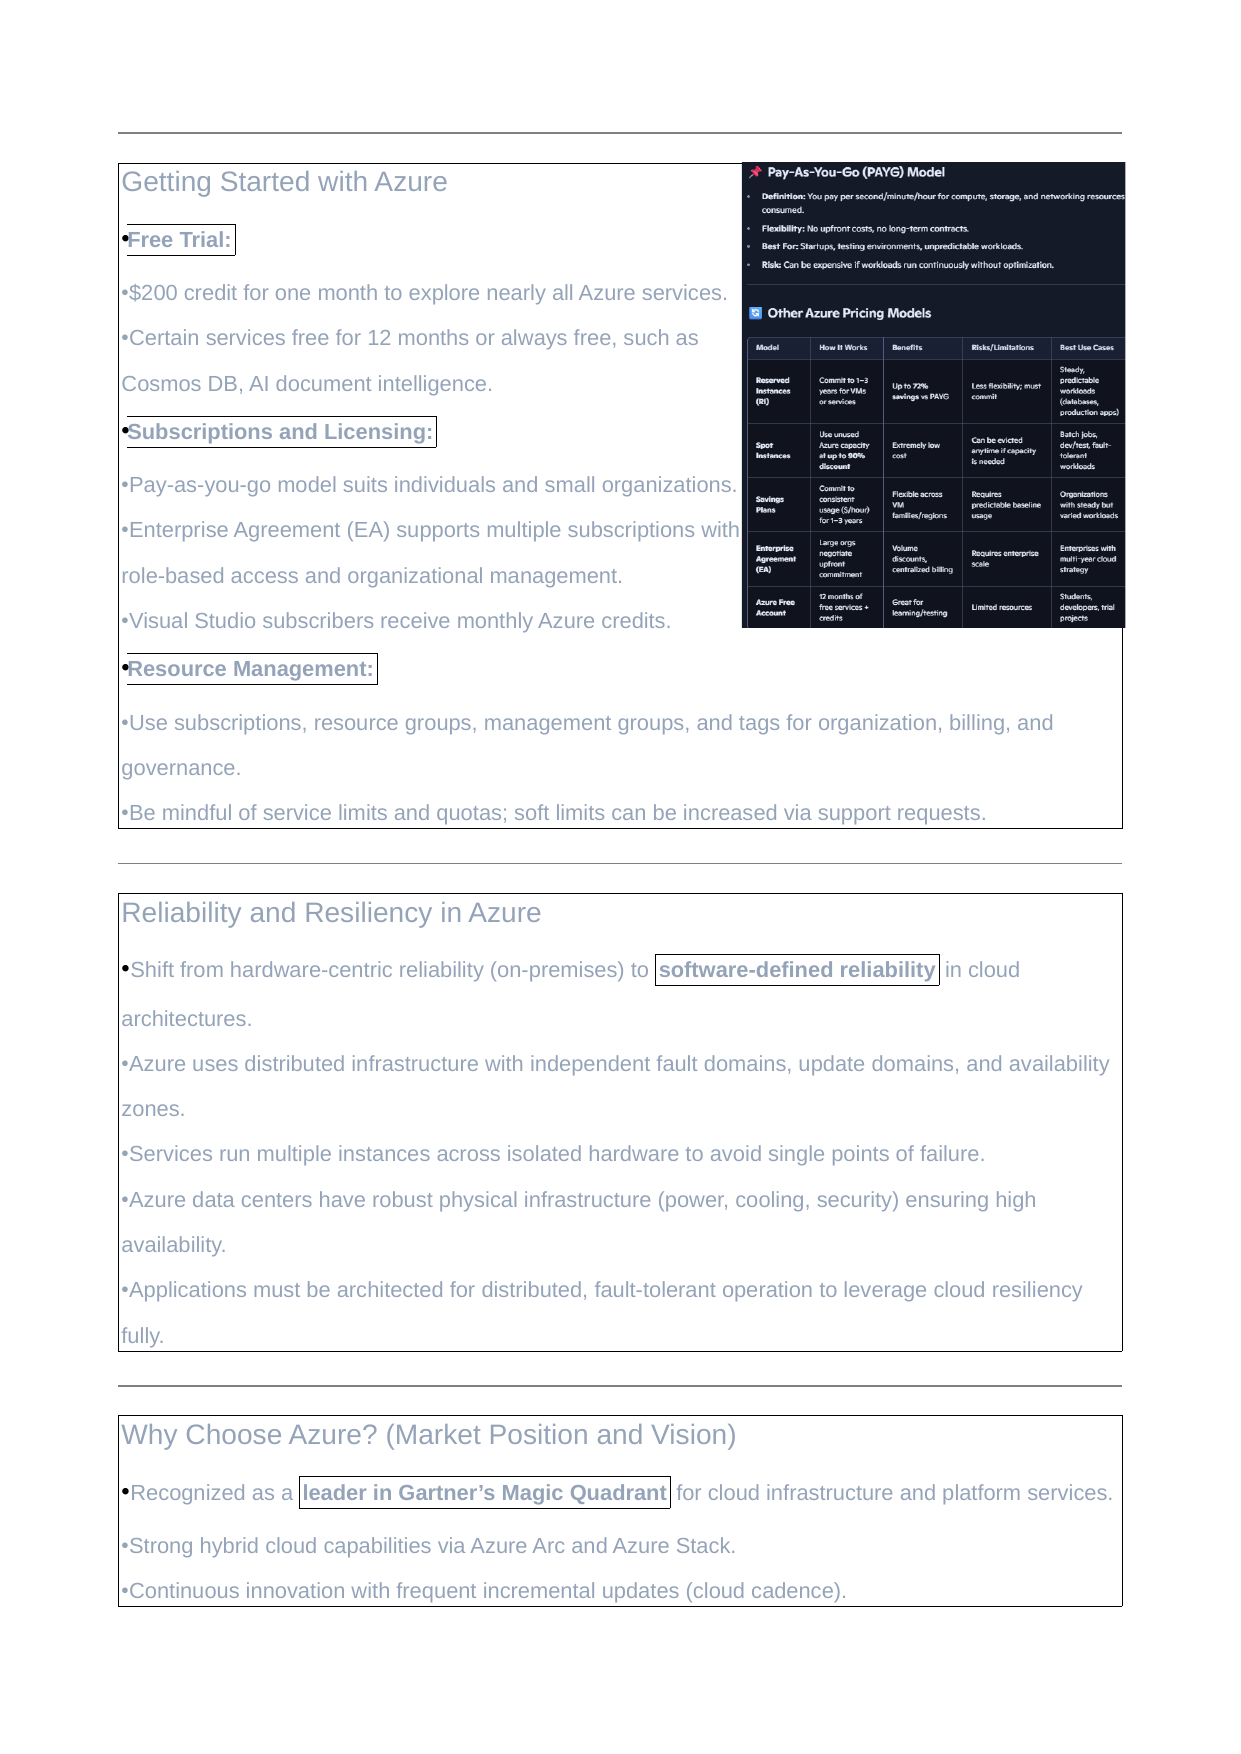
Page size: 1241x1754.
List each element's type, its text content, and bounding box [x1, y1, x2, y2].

subtitle Getting Started with Azure [119, 164, 741, 198]
list Recognized as a leader in Gartner’s Magic Quadrant for cloud infrastructure and platform services. [119, 1473, 1122, 1508]
list Continuous innovation with frequent incremental updates (cloud cadence). [119, 1575, 1122, 1606]
list Services run multiple instances across isolated hardware to avoid single points of failure. [119, 1138, 1122, 1167]
list Strong hybrid cloud capabilities via Azure Arc and Azure Stack. [119, 1530, 1122, 1558]
list Use subscriptions, resource groups, management groups, and tags for organization, billing, and governance. [119, 707, 1122, 780]
list Resource Management: [119, 650, 1122, 684]
list Free Trial: [119, 221, 741, 255]
list Pay-as-you-go model suits individuals and small organizations. [119, 469, 741, 497]
list Be mindful of service limits and quotas; soft limits can be increased via support requests. [119, 797, 1122, 828]
list Azure uses distributed infrastructure with independent fault domains, update domains, and availability zones. [119, 1048, 1122, 1121]
picture [741, 162, 1126, 628]
list Shift from hardware-centric reliability (on-premises) to software-defined reliability in cloud architectures. [119, 951, 1122, 1031]
list $200 credit for one month to explore nearly all Azure services. [119, 277, 741, 305]
list Enterprise Agreement (EA) supports multiple subscriptions with role-based access and organizational management. [119, 514, 741, 588]
subtitle Reliability and Resiliency in Azure [119, 894, 1122, 928]
list Subscriptions and Licensing: [119, 413, 741, 447]
list Azure data centers have robust physical infrastructure (power, cooling, security) ensuring high availability. [119, 1184, 1122, 1257]
subtitle Why Choose Azure? (Market Position and Vision) [119, 1416, 1122, 1451]
list Visual Studio subscribers receive monthly Azure credits. [119, 605, 1122, 633]
list Certain services free for 12 months or always free, such as Cosmos DB, AI document intelligence. [119, 322, 741, 396]
list Applications must be architected for distributed, fault-tolerant operation to leverage cloud resiliency fully. [119, 1274, 1122, 1351]
